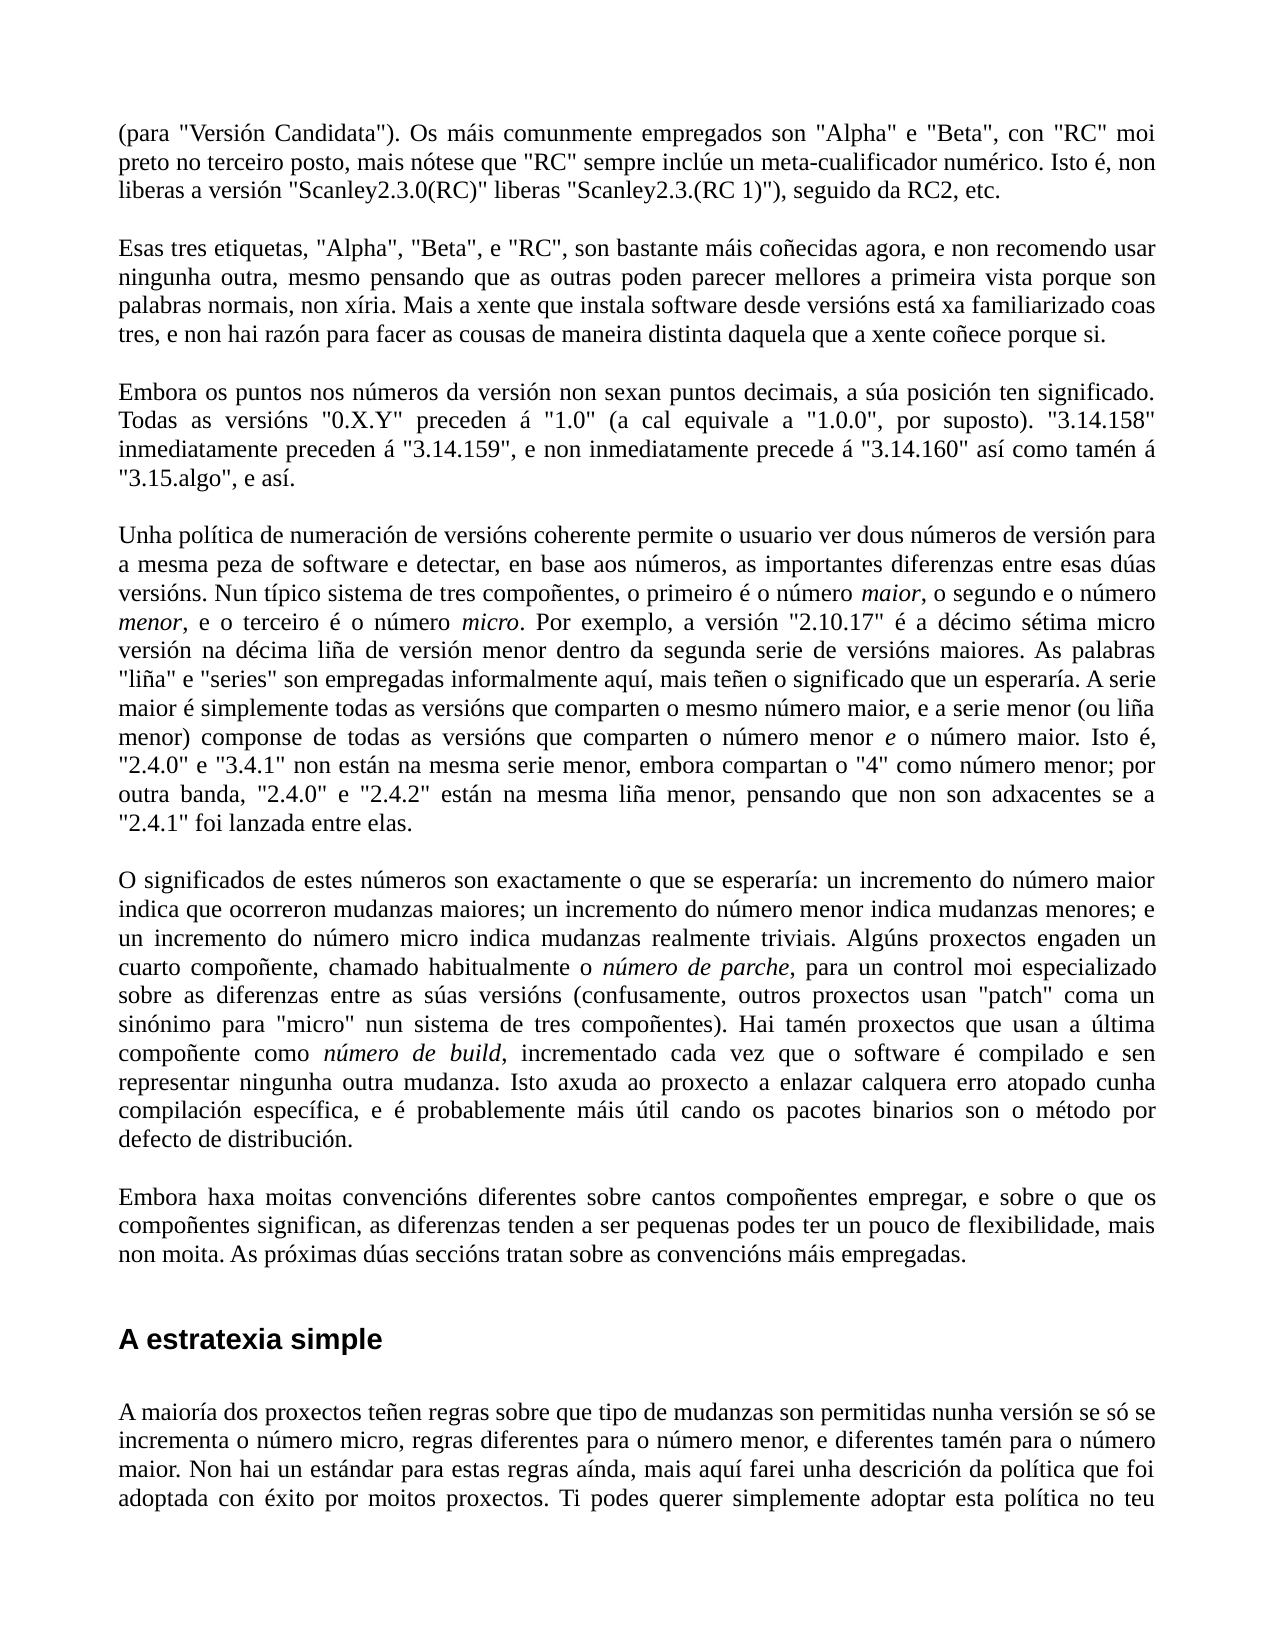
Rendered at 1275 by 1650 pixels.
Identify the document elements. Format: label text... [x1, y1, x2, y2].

text (para "Versión Candidata"). Os máis comunmente empregados son "Alpha" e "Beta", con "RC" moi preto no terceiro posto, mais nótese que "RC" sempre inclúe un meta-cualificador numérico. Isto é, non liberas a versión "Scanley2.3.0(RC)" liberas "Scanley2.3.(RC 1)"), seguido da RC2, etc. [118, 118, 1157, 204]
text Esas tres etiquetas, "Alpha", "Beta", e "RC", son bastante máis coñecidas agora, e non recomendo usar ningunha outra, mesmo pensando que as outras poden parecer mellores a primeira vista porque son palabras normais, non xíria. Mais a xente que instala software desde versións está xa familiarizado coas tres, e non hai razón para facer as cousas de maneira distinta daquela que a xente coñece porque si. [118, 233, 1157, 348]
subtitle A estratexia simple [118, 1322, 1157, 1355]
text Embora haxa moitas convencións diferentes sobre cantos compoñentes empregar, e sobre o que os compoñentes significan, as diferenzas tenden a ser pequenas podes ter un pouco de flexibilidade, mais non moita. As próximas dúas seccións tratan sobre as convencións máis empregadas. [118, 1182, 1157, 1268]
text A maioría dos proxectos teñen regras sobre que tipo de mudanzas son permitidas nunha versión se só se incrementa o número micro, regras diferentes para o número menor, e diferentes tamén para o número maior. Non hai un estándar para estas regras aínda, mais aquí farei unha descrición da política que foi adoptada con éxito por moitos proxectos. Ti podes querer simplemente adoptar esta política no teu [118, 1397, 1157, 1512]
text Unha política de numeración de versións coherente permite o usuario ver dous números de versión para a mesma peza de software e detectar, en base aos números, as importantes diferenzas entre esas dúas versións. Nun típico sistema de tres compoñentes, o primeiro é o número maior, o segundo e o número menor, e o terceiro é o número micro. Por exemplo, a versión "2.10.17" é a décimo sétima micro versión na décima liña de versión menor dentro da segunda serie de versións maiores. As palabras "liña" e "series" son empregadas informalmente aquí, mais teñen o significado que un esperaría. A serie maior é simplemente todas as versións que comparten o mesmo número maior, e a serie menor (ou liña menor) componse de todas as versións que comparten o número menor e o número maior. Isto é, "2.4.0" e "3.4.1" non están na mesma serie menor, embora compartan o "4" como número menor; por outra banda, "2.4.0" e "2.4.2" están na mesma liña menor, pensando que non son adxacentes se a "2.4.1" foi lanzada entre elas. [118, 521, 1157, 837]
text O significados de estes números son exactamente o que se esperaría: un incremento do número maior indica que ocorreron mudanzas maiores; un incremento do número menor indica mudanzas menores; e un incremento do número micro indica mudanzas realmente triviais. Algúns proxectos engaden un cuarto compoñente, chamado habitualmente o número de parche, para un control moi especializado sobre as diferenzas entre as súas versións (confusamente, outros proxectos usan "patch" coma un sinónimo para "micro" nun sistema de tres compoñentes). Hai tamén proxectos que usan a última compoñente como número de build, incrementado cada vez que o software é compilado e sen representar ningunha outra mudanza. Isto axuda ao proxecto a enlazar calquera erro atopado cunha compilación específica, e é probablemente máis útil cando os pacotes binarios son o método por defecto de distribución. [118, 866, 1157, 1153]
text Embora os puntos nos números da versión non sexan puntos decimais, a súa posición ten significado. Todas as versións "0.X.Y" preceden á "1.0" (a cal equivale a "1.0.0", por suposto). "3.14.158" inmediatamente preceden á "3.14.159", e non inmediatamente precede á "3.14.160" así como tamén á "3.15.algo", e así. [118, 377, 1157, 492]
